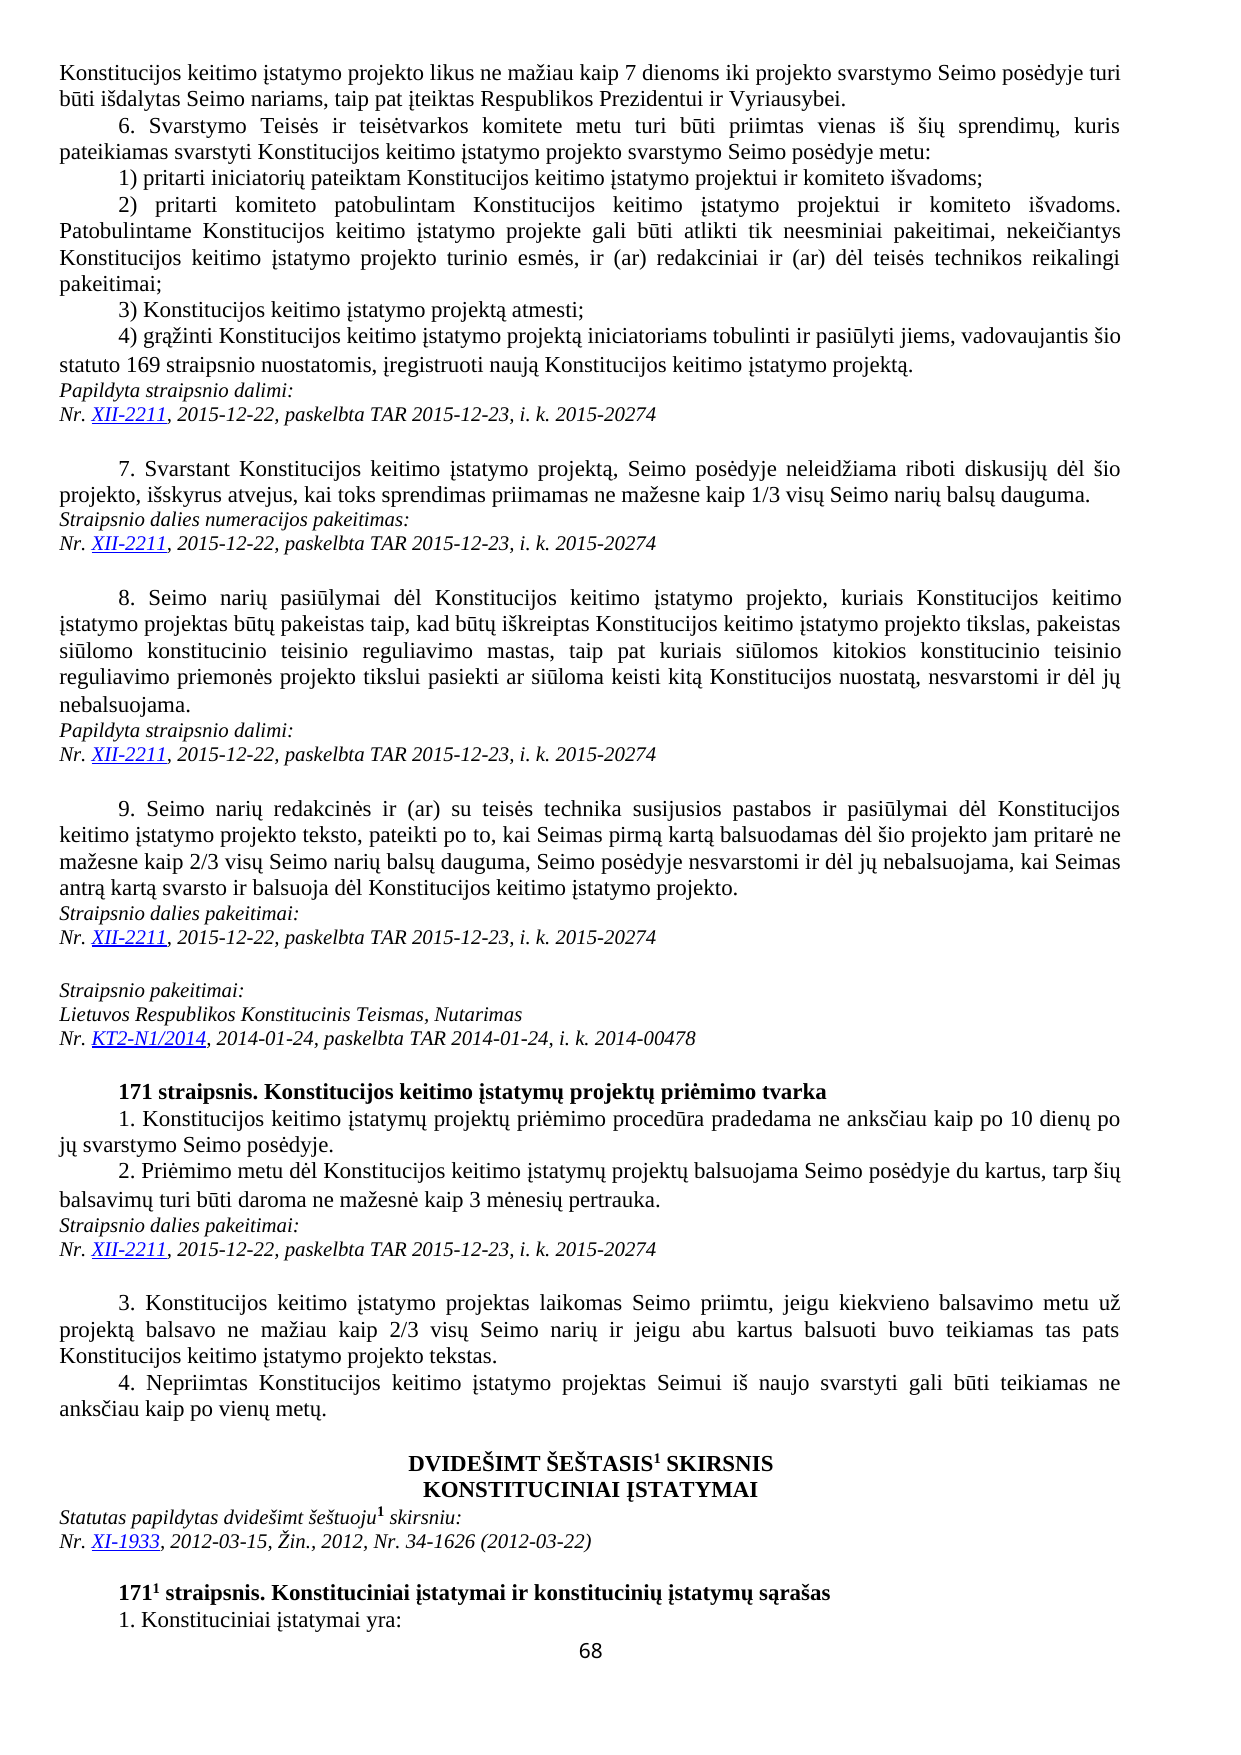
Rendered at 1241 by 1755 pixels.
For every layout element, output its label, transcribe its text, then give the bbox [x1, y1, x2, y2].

text Papildyta straipsnio dalimi: [59, 378, 1122, 402]
text Nr. XI-1933, 2012-03-15, Žin., 2012, Nr. 34-1626 (2012-03-22) [59, 1529, 1122, 1553]
text 4) grąžinti Konstitucijos keitimo įstatymo projektą iniciatoriams tobulinti ir pasiūlyti jiems, vadovaujantis šio statuto 169 straipsnio nuostatomis, įregistruoti naują Konstitucijos keitimo įstatymo projektą. [59, 323, 1122, 378]
text Nr. XII-2211, 2015-12-22, paskelbta TAR 2015-12-23, i. k. 2015-20274 [59, 925, 1122, 949]
text Statutas papildytas dvidešimt šeštuoju1 skirsniu: [59, 1503, 1122, 1529]
text Nr. XII-2211, 2015-12-22, paskelbta TAR 2015-12-23, i. k. 2015-20274 [59, 742, 1122, 766]
subtitle KONSTITUCINIAI ĮSTATYMAI [59, 1476, 1122, 1503]
text Konstitucijos keitimo įstatymo projekto likus ne mažiau kaip 7 dienoms iki projekto svarstymo Seimo posėdyje turi būti išdalytas Seimo nariams, taip pat įteiktas Respublikos Prezidentui ir Vyriausybei. [59, 59, 1122, 112]
text Straipsnio dalies numeracijos pakeitimas: [59, 507, 1122, 531]
text 9. Seimo narių redakcinės ir (ar) su teisės technika susijusios pastabos ir pasiūlymai dėl Konstitucijos keitimo įstatymo projekto teksto, pateikti po to, kai Seimas pirmą kartą balsuodamas dėl šio projekto jam pritarė ne mažesne kaip 2/3 visų Seimo narių balsų dauguma, Seimo posėdyje nesvarstomi ir dėl jų nebalsuojama, kai Seimas antrą kartą svarsto ir balsuoja dėl Konstitucijos keitimo įstatymo projekto. [59, 795, 1122, 901]
text Straipsnio dalies pakeitimai: [59, 901, 1122, 925]
text 1. Konstituciniai įstatymai yra: [59, 1606, 1122, 1632]
text 3. Konstitucijos keitimo įstatymo projektas laikomas Seimo priimtu, jeigu kiekvieno balsavimo metu už projektą balsavo ne mažiau kaip 2/3 visų Seimo narių ir jeigu abu kartus balsuoti buvo teikiamas tas pats Konstitucijos keitimo įstatymo projekto tekstas. [59, 1289, 1122, 1368]
text Nr. XII-2211, 2015-12-22, paskelbta TAR 2015-12-23, i. k. 2015-20274 [59, 402, 1122, 426]
text 2. Priėmimo metu dėl Konstitucijos keitimo įstatymų projektų balsuojama Seimo posėdyje du kartus, tarp šių balsavimų turi būti daroma ne mažesnė kaip 3 mėnesių pertrauka. [59, 1157, 1122, 1213]
text Straipsnio dalies pakeitimai: [59, 1213, 1122, 1237]
text 3) Konstitucijos keitimo įstatymo projektą atmesti; [59, 296, 1122, 323]
text 2) pritarti komiteto patobulintam Konstitucijos keitimo įstatymo projektui ir komiteto išvadoms. Patobulintame Konstitucijos keitimo įstatymo projekte gali būti atlikti tik neesminiai pakeitimai, nekeičiantys Konstitucijos keitimo įstatymo projekto turinio esmės, ir (ar) redakciniai ir (ar) dėl teisės technikos reikalingi pakeitimai; [59, 191, 1122, 296]
text Straipsnio pakeitimai: [59, 977, 1122, 1002]
text Lietuvos Respublikos Konstitucinis Teismas, Nutarimas [59, 1002, 1122, 1026]
text Nr. XII-2211, 2015-12-22, paskelbta TAR 2015-12-23, i. k. 2015-20274 [59, 531, 1122, 555]
text Nr. XII-2211, 2015-12-22, paskelbta TAR 2015-12-23, i. k. 2015-20274 [59, 1237, 1122, 1261]
text 6. Svarstymo Teisės ir teisėtvarkos komitete metu turi būti priimtas vienas iš šių sprendimų, kuris pateikiamas svarstyti Konstitucijos keitimo įstatymo projekto svarstymo Seimo posėdyje metu: [59, 112, 1122, 164]
text Nr. KT2-N1/2014, 2014-01-24, paskelbta TAR 2014-01-24, i. k. 2014-00478 [59, 1026, 1122, 1050]
text 7. Svarstant Konstitucijos keitimo įstatymo projektą, Seimo posėdyje neleidžiama riboti diskusijų dėl šio projekto, išskyrus atvejus, kai toks sprendimas priimamas ne mažesne kaip 1/3 visų Seimo narių balsų dauguma. [59, 454, 1122, 507]
text 4. Nepriimtas Konstitucijos keitimo įstatymo projektas Seimui iš naujo svarstyti gali būti teikiamas ne anksčiau kaip po vienų metų. [59, 1368, 1122, 1421]
text Papildyta straipsnio dalimi: [59, 718, 1122, 742]
text 1711 straipsnis. Konstituciniai įstatymai ir konstitucinių įstatymų sąrašas [59, 1579, 1122, 1606]
text 1) pritarti iniciatorių pateiktam Konstitucijos keitimo įstatymo projektui ir komiteto išvadoms; [59, 164, 1122, 191]
text 171 straipsnis. Konstitucijos keitimo įstatymų projektų priėmimo tvarka [59, 1078, 1122, 1105]
text DVIDEŠIMT ŠEŠTASIS1 SKIRSNIS [59, 1450, 1122, 1476]
text 1. Konstitucijos keitimo įstatymų projektų priėmimo procedūra pradedama ne anksčiau kaip po 10 dienų po jų svarstymo Seimo posėdyje. [59, 1105, 1122, 1157]
text 8. Seimo narių pasiūlymai dėl Konstitucijos keitimo įstatymo projekto, kuriais Konstitucijos keitimo įstatymo projektas būtų pakeistas taip, kad būtų iškreiptas Konstitucijos keitimo įstatymo projekto tikslas, pakeistas siūlomo konstitucinio teisinio reguliavimo mastas, taip pat kuriais siūlomos kitokios konstitucinio teisinio reguliavimo priemonės projekto tikslui pasiekti ar siūloma keisti kitą Konstitucijos nuostatą, nesvarstomi ir dėl jų nebalsuojama. [59, 584, 1122, 718]
